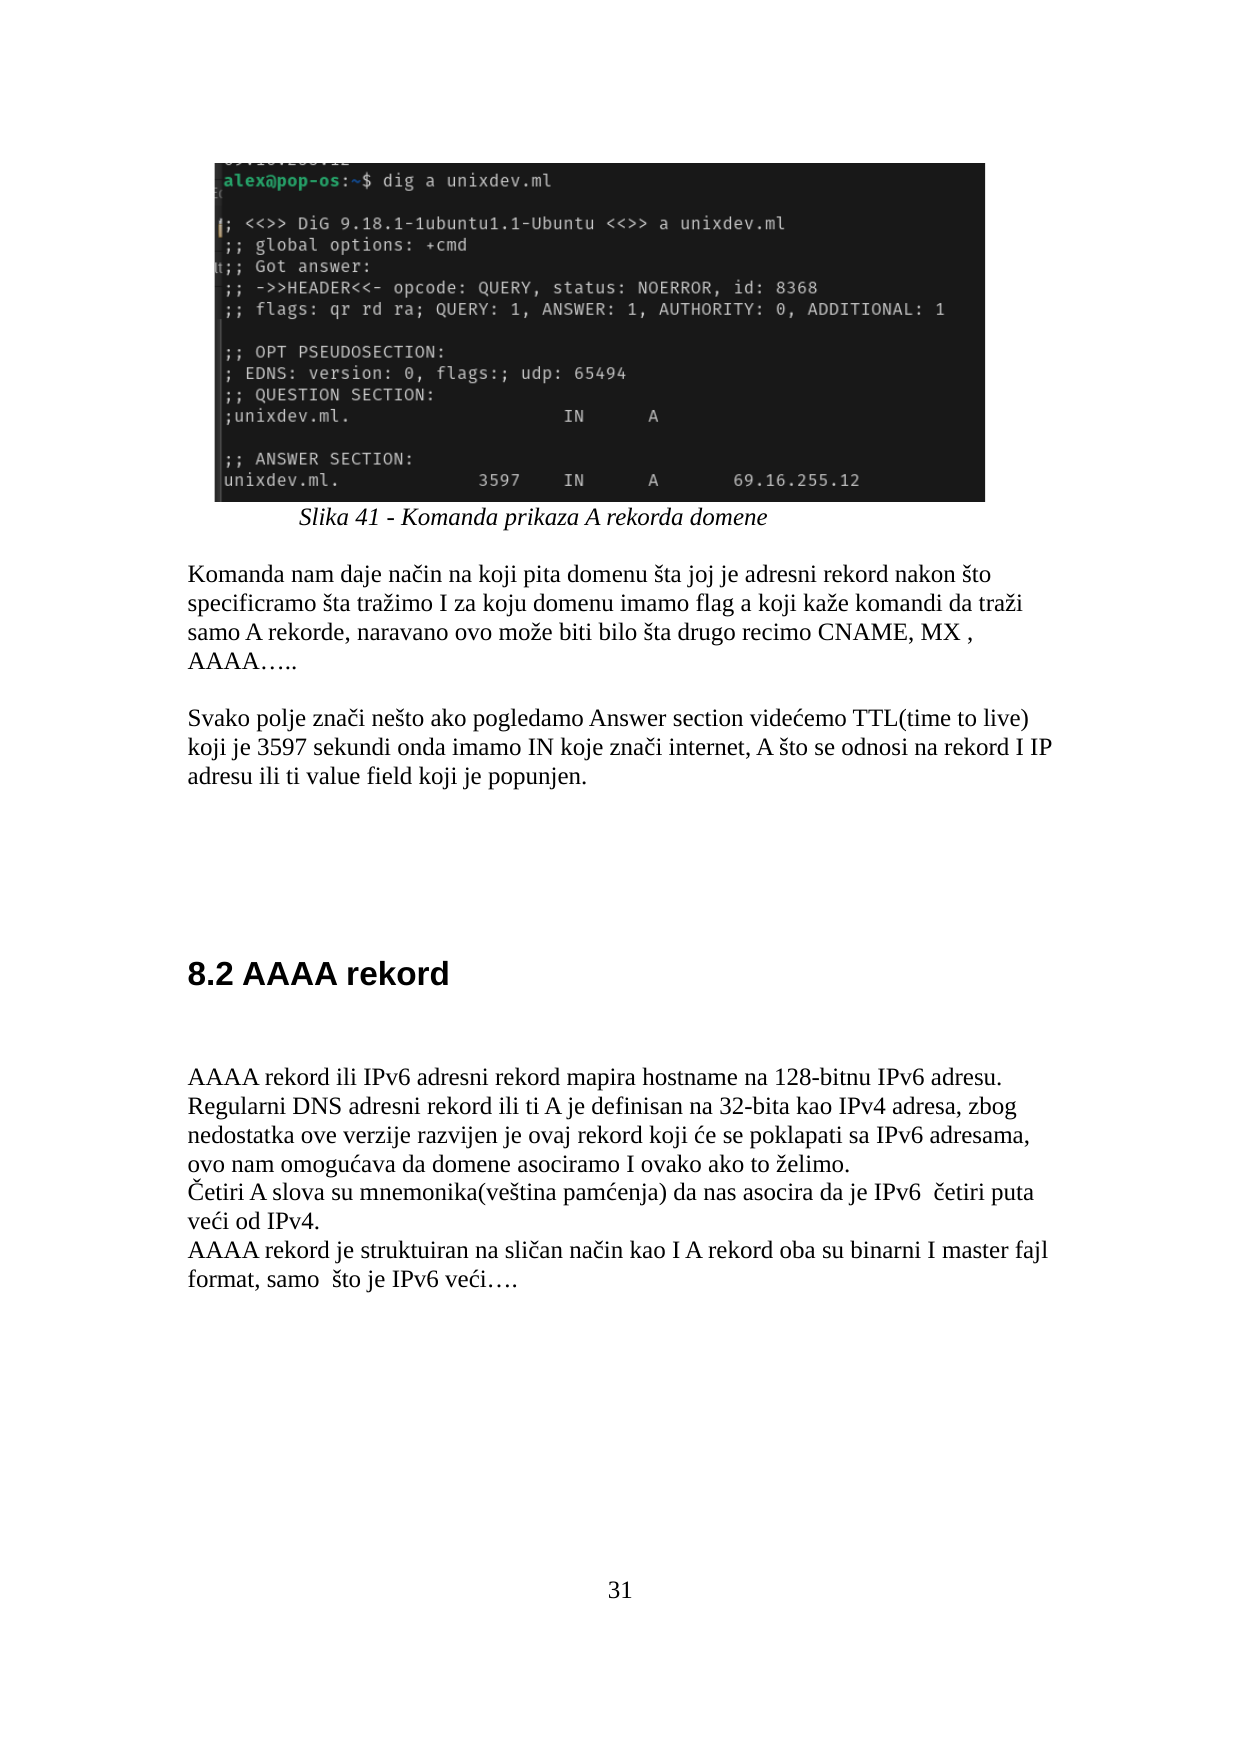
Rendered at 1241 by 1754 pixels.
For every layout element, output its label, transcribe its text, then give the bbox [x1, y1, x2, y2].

text AAAA rekord je struktuiran na sličan način kao I A rekord oba su binarni I master fajl format, samo što je IPv6 veći…. [187, 1235, 1053, 1292]
subtitle 8.2 AAAA rekord [187, 954, 1053, 992]
picture [214, 163, 986, 502]
text AAAA rekord ili IPv6 adresni rekord mapira hostname na 128-bitnu IPv6 adresu. [187, 1062, 1053, 1091]
text Regularni DNS adresni rekord ili ti A je definisan na 32-bita kao IPv4 adresa, zbog nedostatka ove verzije razvijen je ovaj rekord koji će se poklapati sa IPv6 adresama, ovo nam omogućava da domene asociramo I ovako ako to želimo. [187, 1091, 1053, 1177]
text Svako polje znači nešto ako pogledamo Answer section videćemo TTL(time to live) koji je 3597 sekundi onda imamo IN koje znači internet, A što se odnosi na rekord I IP adresu ili ti value field koji je popunjen. [187, 703, 1053, 789]
text Slika 41 - Komanda prikaza A rekorda domene [187, 495, 1053, 559]
text Komanda nam daje način na koji pita domenu šta joj je adresni rekord nakon što specificramo šta tražimo I za koju domenu imamo flag a koji kaže komandi da traži samo A rekorde, naravano ovo može biti bilo šta drugo recimo CNAME, MX , AAAA….. [187, 559, 1053, 674]
text Četiri A slova su mnemonika(veština pamćenja) da nas asocira da je IPv6 četiri puta veći od IPv4. [187, 1177, 1053, 1235]
